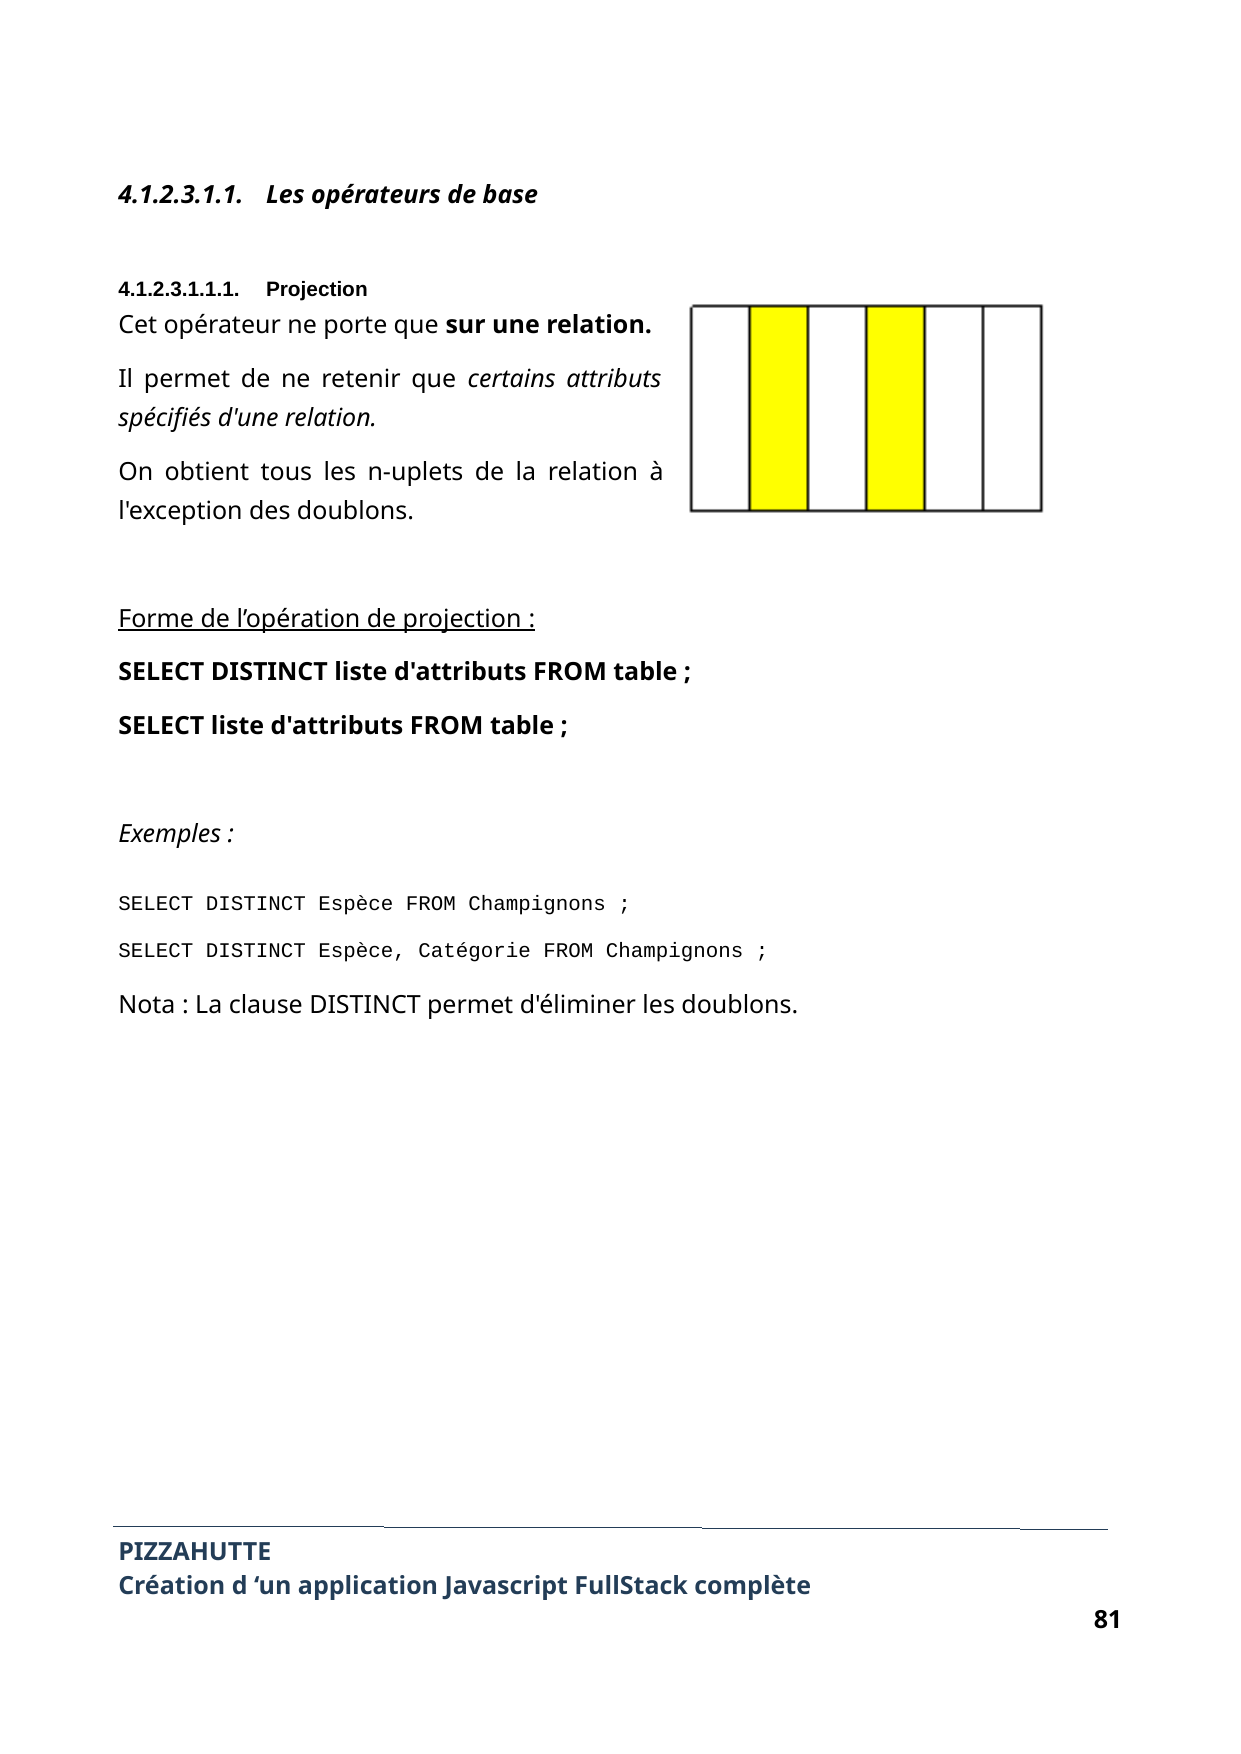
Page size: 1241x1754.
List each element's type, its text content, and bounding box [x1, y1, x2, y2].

text Nota : La clause DISTINCT permet d'éliminer les doublons. [118, 987, 1122, 1021]
text Forme de l’opération de projection : [118, 600, 1122, 634]
text [1069, 307, 1122, 341]
picture [664, 287, 1069, 525]
text Cet opérateur ne porte que sur une relation. [118, 307, 664, 341]
text SELECT DISTINCT Espèce FROM Champignons ; [118, 893, 1122, 916]
subtitle Les opérateurs de base [118, 176, 1122, 210]
text [1069, 361, 1122, 434]
text Exemples : [118, 815, 1122, 849]
text SELECT liste d'attributs FROM table ; [118, 708, 1122, 742]
subtitle Projection [118, 277, 1122, 301]
text SELECT DISTINCT liste d'attributs FROM table ; [118, 654, 1122, 688]
text Il permet de ne retenir que certains attributs spécifiés d'une relation. [118, 361, 664, 434]
text SELECT DISTINCT Espèce, Catégorie FROM Champignons ; [118, 940, 1122, 963]
text On obtient tous les n-uplets de la relation à l'exception des doublons. [118, 453, 1122, 527]
